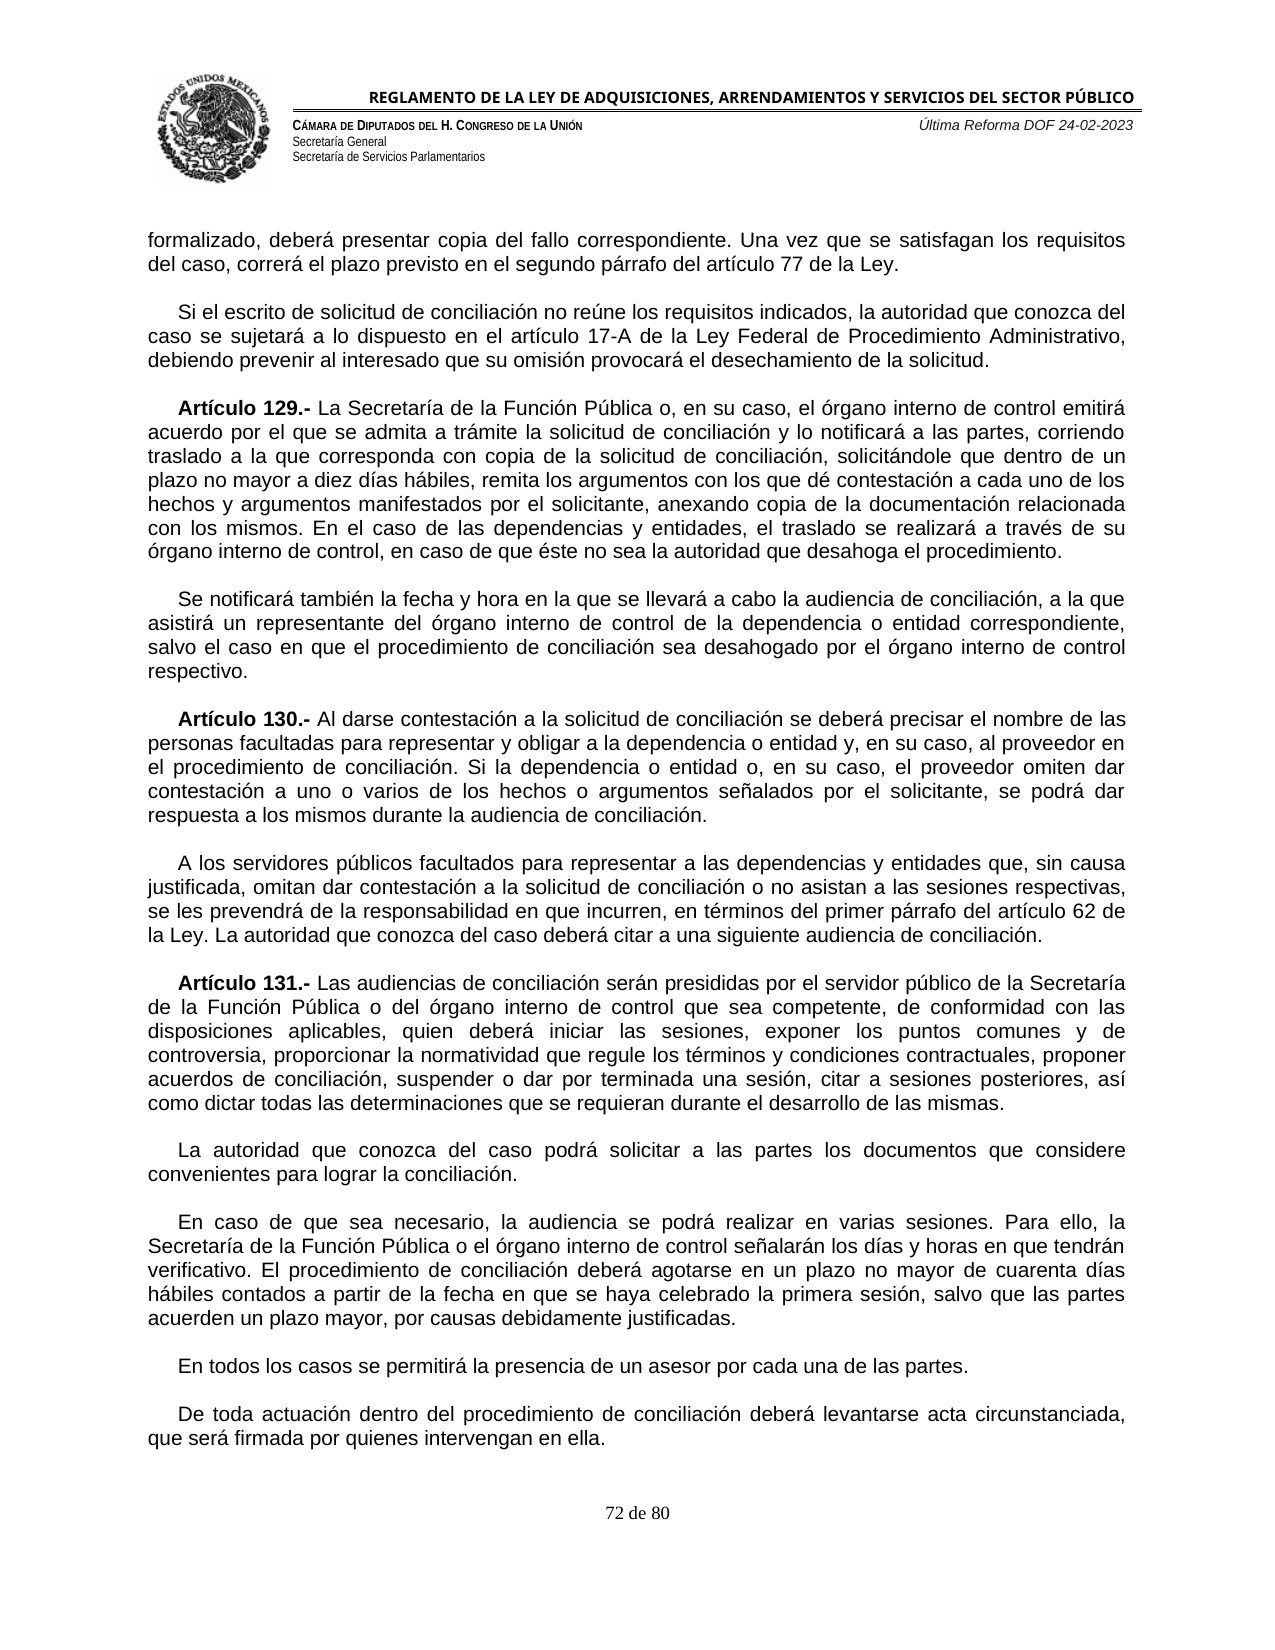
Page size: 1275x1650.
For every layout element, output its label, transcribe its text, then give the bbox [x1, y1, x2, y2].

text En caso de que sea necesario, la audiencia se podrá realizar en varias sesiones. Para ello, la Secretaría de la Función Pública o el órgano interno de control señalarán los días y horas en que tendrán verificativo. El procedimiento de conciliación deberá agotarse en un plazo no mayor de cuarenta días hábiles contados a partir de la fecha en que se haya celebrado la primera sesión, salvo que las partes acuerden un plazo mayor, por causas debidamente justificadas. [148, 1210, 1127, 1330]
text formalizado, deberá presentar copia del fallo correspondiente. Una vez que se satisfagan los requisitos del caso, correrá el plazo previsto en el segundo párrafo del artículo 77 de la Ley. [148, 228, 1127, 276]
text A los servidores públicos facultados para representar a las dependencias y entidades que, sin causa justificada, omitan dar contestación a la solicitud de conciliación o no asistan a las sesiones respectivas, se les prevendrá de la responsabilidad en que incurren, en términos del primer párrafo del artículo 62 de la Ley. La autoridad que conozca del caso deberá citar a una siguiente audiencia de conciliación. [148, 851, 1127, 947]
text Si el escrito de solicitud de conciliación no reúne los requisitos indicados, la autoridad que conozca del caso se sujetará a lo dispuesto en el artículo 17-A de la Ley Federal de Procedimiento Administrativo, debiendo prevenir al interesado que su omisión provocará el desechamiento de la solicitud. [148, 300, 1127, 372]
text Artículo 129.- La Secretaría de la Función Pública o, en su caso, el órgano interno de control emitirá acuerdo por el que se admita a trámite la solicitud de conciliación y lo notificará a las partes, corriendo traslado a la que corresponda con copia de la solicitud de conciliación, solicitándole que dentro de un plazo no mayor a diez días hábiles, remita los argumentos con los que dé contestación a cada uno de los hechos y argumentos manifestados por el solicitante, anexando copia de la documentación relacionada con los mismos. En el caso de las dependencias y entidades, el traslado se realizará a través de su órgano interno de control, en caso de que éste no sea la autoridad que desahoga el procedimiento. [148, 396, 1127, 563]
text Artículo 130.- Al darse contestación a la solicitud de conciliación se deberá precisar el nombre de las personas facultadas para representar y obligar a la dependencia o entidad y, en su caso, al proveedor en el procedimiento de conciliación. Si la dependencia o entidad o, en su caso, el proveedor omiten dar contestación a uno o varios de los hechos o argumentos señalados por el solicitante, se podrá dar respuesta a los mismos durante la audiencia de conciliación. [148, 707, 1127, 827]
text En todos los casos se permitirá la presencia de un asesor por cada una de las partes. [148, 1354, 1127, 1378]
text Artículo 131.- Las audiencias de conciliación serán presididas por el servidor público de la Secretaría de la Función Pública o del órgano interno de control que sea competente, de conformidad con las disposiciones aplicables, quien deberá iniciar las sesiones, exponer los puntos comunes y de controversia, proporcionar la normatividad que regule los términos y condiciones contractuales, proponer acuerdos de conciliación, suspender o dar por terminada una sesión, citar a sesiones posteriores, así como dictar todas las determinaciones que se requieran durante el desarrollo de las mismas. [148, 971, 1127, 1114]
text La autoridad que conozca del caso podrá solicitar a las partes los documentos que considere convenientes para lograr la conciliación. [148, 1138, 1127, 1186]
text De toda actuación dentro del procedimiento de conciliación deberá levantarse acta circunstanciada, que será firmada por quienes intervengan en ella. [148, 1402, 1127, 1450]
text Se notificará también la fecha y hora en la que se llevará a cabo la audiencia de conciliación, a la que asistirá un representante del órgano interno de control de la dependencia o entidad correspondiente, salvo el caso en que el procedimiento de conciliación sea desahogado por el órgano interno de control respectivo. [148, 587, 1127, 683]
